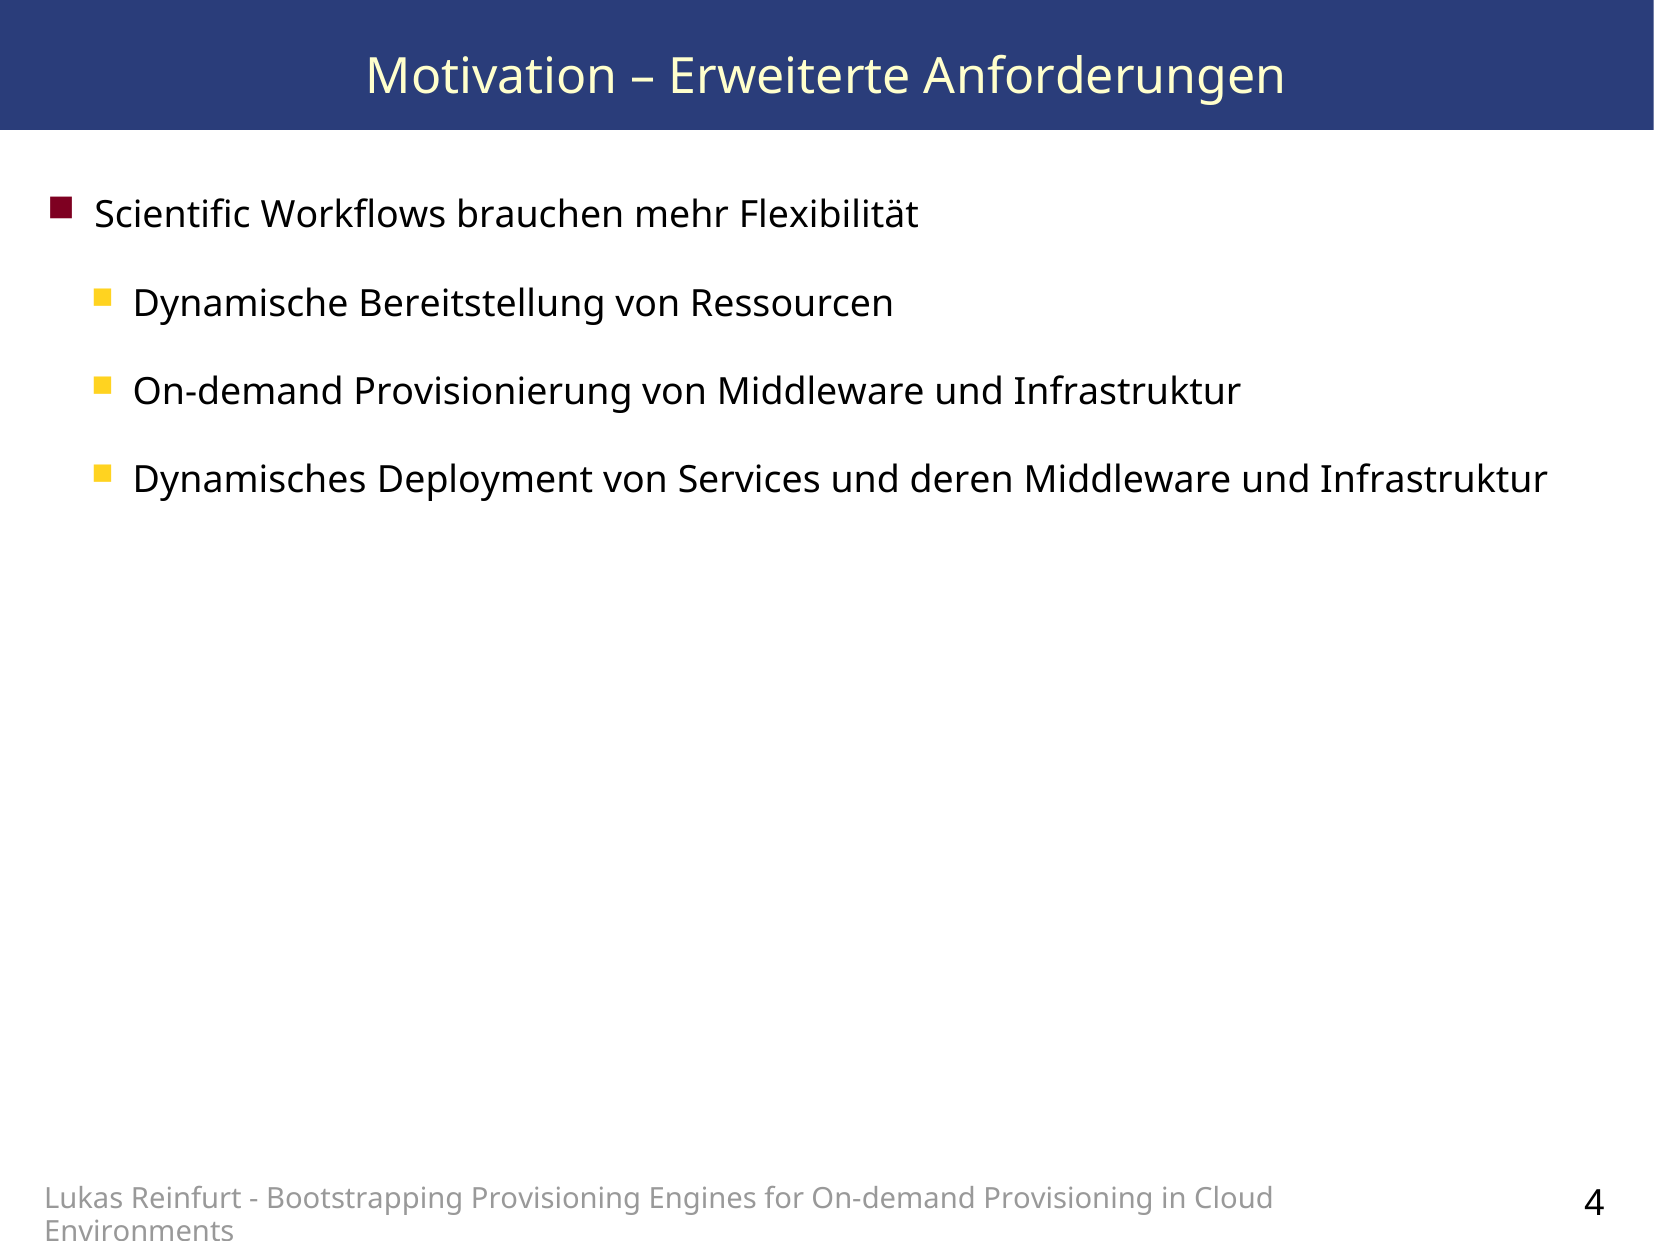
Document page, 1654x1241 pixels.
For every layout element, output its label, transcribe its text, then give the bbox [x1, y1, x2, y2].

list Scientific Workflows brauchen mehr Flexibilität Dynamische Bereitstellung von Ressourcen On-demand Provisionierung von Middleware und Infrastruktur Dynamisches Deployment von Services und deren Middleware und Infrastruktur [47, 177, 1609, 1146]
title Motivation – Erweiterte Anforderungen [47, 23, 1607, 119]
